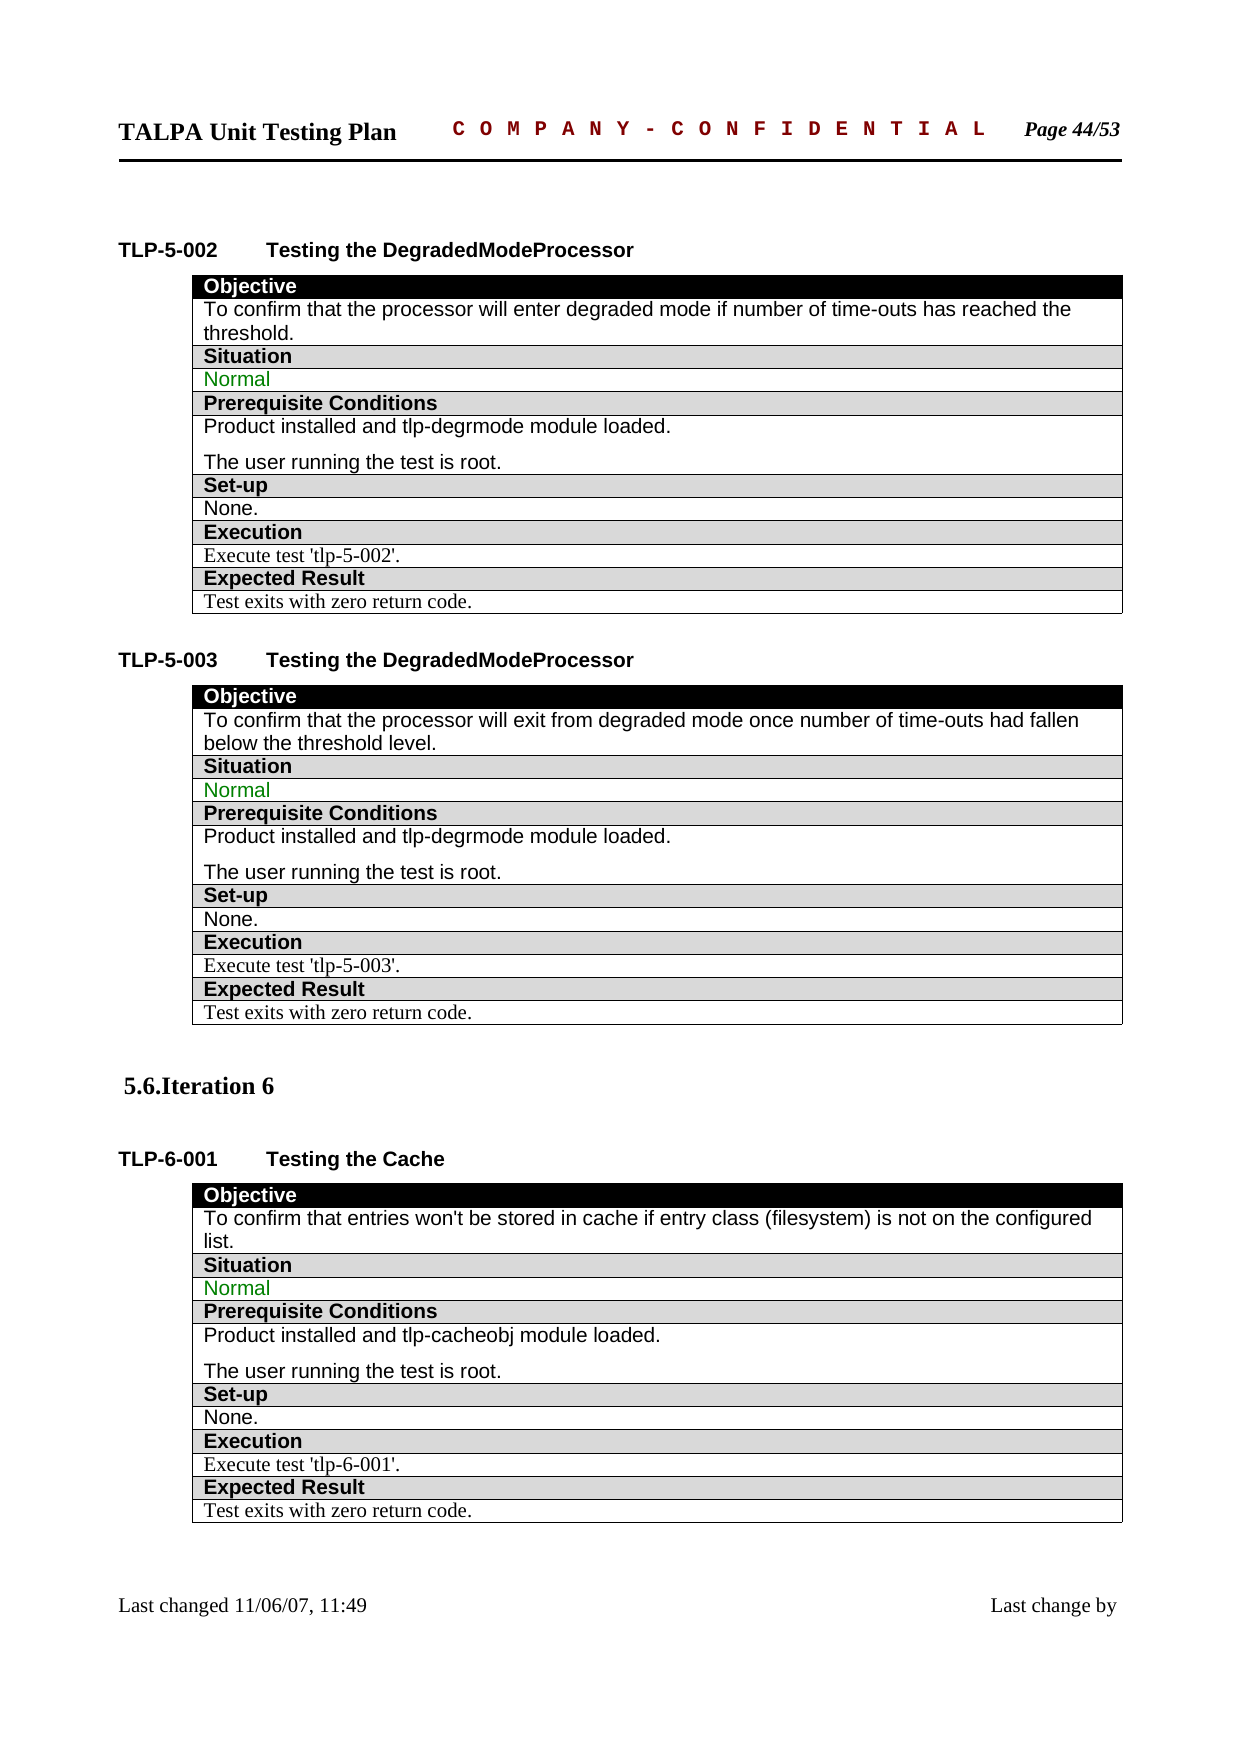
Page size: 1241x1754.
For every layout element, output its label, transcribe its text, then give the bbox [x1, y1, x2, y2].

table_cell Normal [193, 1278, 1122, 1300]
table_cell Test exits with zero return code. [193, 591, 1122, 613]
table_header Objective [193, 686, 1122, 708]
table_cell Test exits with zero return code. [193, 1001, 1122, 1024]
table_cell None. [193, 1407, 1122, 1429]
table_cell Product installed and tlp-degrmode module loaded. The user running the test is root. [193, 826, 1122, 884]
table_cell Prerequisite Conditions [193, 1301, 1122, 1323]
table_cell Prerequisite Conditions [193, 802, 1122, 825]
table_cell Product installed and tlp-degrmode module loaded. The user running the test is root. [193, 416, 1122, 474]
table_cell Expected Result [193, 568, 1122, 590]
table_cell Situation [193, 346, 1122, 368]
table_cell Execution [193, 1430, 1122, 1453]
text TLP-5-002 Testing the DegradedModeProcessor [118, 239, 1122, 262]
table_cell None. [193, 498, 1122, 520]
table_cell Execute test 'tlp-6-001'. [193, 1454, 1122, 1476]
text TLP-5-003 Testing the DegradedModeProcessor [118, 649, 1122, 672]
table_cell Situation [193, 756, 1122, 778]
table_cell Set-up [193, 475, 1122, 497]
table_cell Execute test 'tlp-5-003'. [193, 955, 1122, 977]
table_cell Set-up [193, 1384, 1122, 1406]
table_cell Execution [193, 932, 1122, 954]
table_cell Expected Result [193, 978, 1122, 1000]
table_cell To confirm that the processor will enter degraded mode if number of time-outs has reached the threshold. [193, 299, 1122, 345]
table_header Objective [193, 1184, 1122, 1207]
table_header Objective [193, 276, 1122, 298]
table_cell To confirm that the processor will exit from degraded mode once number of time-outs had fallen below the threshold level. [193, 709, 1122, 755]
table_cell Set-up [193, 885, 1122, 907]
table_cell Product installed and tlp-cacheobj module loaded. The user running the test is root. [193, 1324, 1122, 1383]
table_cell None. [193, 908, 1122, 931]
table_cell Normal [193, 779, 1122, 801]
table_cell Expected Result [193, 1477, 1122, 1499]
table_cell To confirm that entries won't be stored in cache if entry class (filesystem) is not on the configured list. [193, 1208, 1122, 1253]
table_cell Execution [193, 521, 1122, 544]
table_cell Situation [193, 1254, 1122, 1277]
text TLP-6-001 Testing the Cache [118, 1148, 1122, 1171]
table_cell Execute test 'tlp-5-002'. [193, 545, 1122, 567]
table_cell Test exits with zero return code. [193, 1500, 1122, 1522]
table_cell Normal [193, 369, 1122, 391]
table_cell Prerequisite Conditions [193, 392, 1122, 415]
subtitle Iteration 6 [124, 1072, 1122, 1099]
